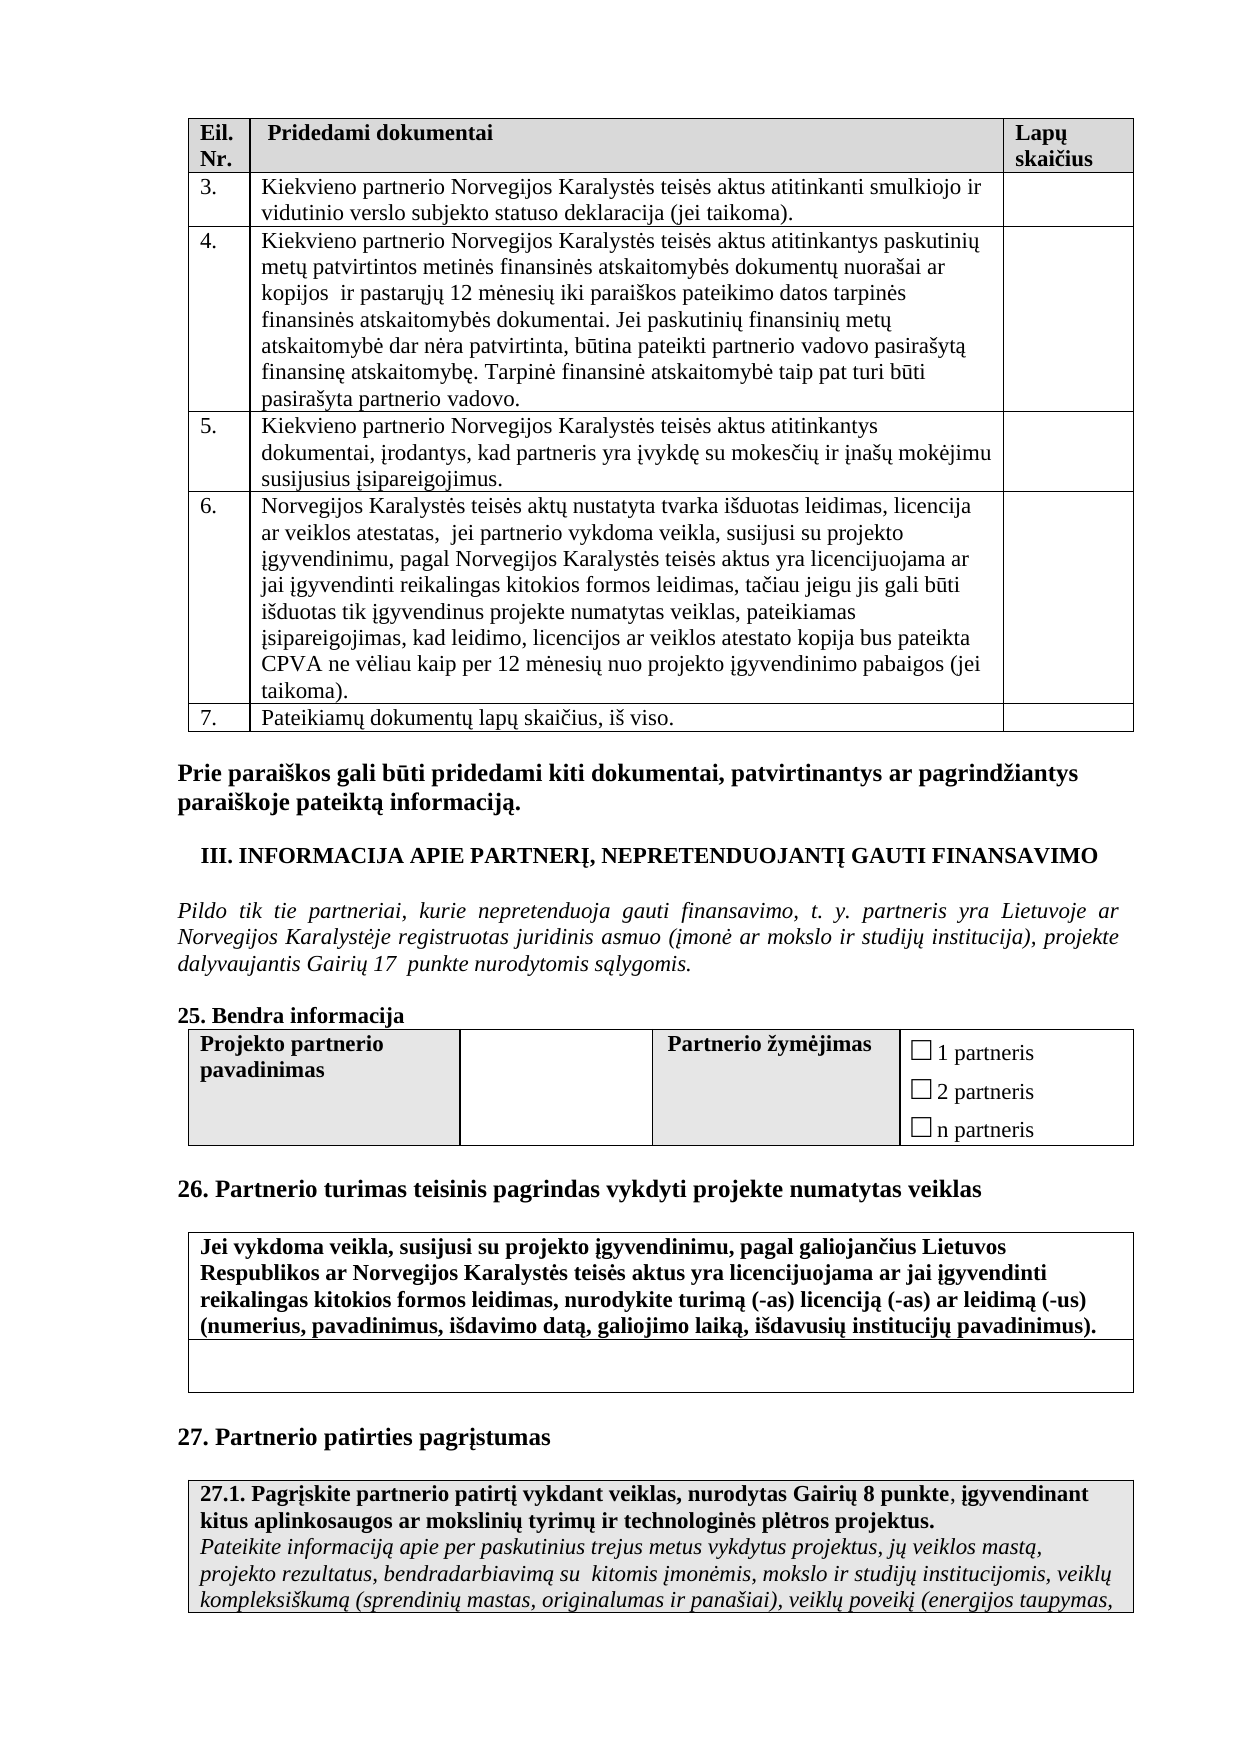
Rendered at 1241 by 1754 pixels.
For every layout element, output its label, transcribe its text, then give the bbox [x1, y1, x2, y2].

table_header Projekto partnerio pavadinimas [189, 1030, 459, 1145]
table_cell 7. [189, 704, 249, 731]
table_cell Pateikiamų dokumentų lapų skaičius, iš viso. [251, 704, 1003, 731]
table_cell [1004, 492, 1133, 703]
table_header Pridedami dokumentai [251, 119, 1003, 172]
text Pildo tik tie partneriai, kurie nepretenduoja gauti finansavimo, t. y. partneris yra Lietuvoje ar Norvegijos Karalystėje registruotas juridinis asmuo (įmonė ar mokslo ir studijų institucija), projekte dalyvaujantis Gairių 17 punkte nurodytomis sąlygomis. [177, 897, 1122, 976]
table_cell 4. [189, 227, 249, 411]
table_cell [1004, 412, 1133, 491]
table_header Partnerio žymėjimas [653, 1030, 899, 1145]
table_cell [189, 1340, 1133, 1392]
table_header □ 1 partneris □ 2 partneris □ n partneris [901, 1030, 1133, 1145]
text 26. Partnerio turimas teisinis pagrindas vykdyti projekte numatytas veiklas [177, 1174, 1122, 1203]
text Prie paraiškos gali būti pridedami kiti dokumentai, patvirtinantys ar pagrindžiantys paraiškoje pateiktą informaciją. [177, 758, 1122, 815]
table_header Eil. Nr. [189, 119, 249, 172]
table_header [461, 1030, 652, 1145]
text 25. Bendra informacija [177, 1002, 1122, 1029]
table_cell Kiekvieno partnerio Norvegijos Karalystės teisės aktus atitinkanti smulkiojo ir vidutinio verslo subjekto statuso deklaracija (jei taikoma). [251, 173, 1003, 226]
table_header 27.1. Pagrįskite partnerio patirtį vykdant veiklas, nurodytas Gairių 8 punkte, įgyvendinant kitus aplinkosaugos ar mokslinių tyrimų ir technologinės plėtros projektus. Pateikite informaciją apie per paskutinius trejus metus vykdytus projektus, jų veiklos mastą, projekto rezultatus, bendradarbiavimą su kitomis įmonėmis, mokslo ir studijų institucijomis, veiklų kompleksiškumą (sprendinių mastas, originalumas ir panašiai), veiklų poveikį (energijos taupymas, [189, 1481, 1133, 1612]
table_cell 6. [189, 492, 249, 703]
table_header Jei vykdoma veikla, susijusi su projekto įgyvendinimu, pagal galiojančius Lietuvos Respublikos ar Norvegijos Karalystės teisės aktus yra licencijuojama ar jai įgyvendinti reikalingas kitokios formos leidimas, nurodykite turimą (-as) licenciją (-as) ar leidimą (-us) (numerius, pavadinimus, išdavimo datą, galiojimo laiką, išdavusių institucijų pavadinimus). [189, 1233, 1133, 1338]
table_cell [1004, 227, 1133, 411]
table_cell Kiekvieno partnerio Norvegijos Karalystės teisės aktus atitinkantys dokumentai, įrodantys, kad partneris yra įvykdę su mokesčių ir įnašų mokėjimu susijusius įsipareigojimus. [251, 412, 1003, 491]
table_cell Kiekvieno partnerio Norvegijos Karalystės teisės aktus atitinkantys paskutinių metų patvirtintos metinės finansinės atskaitomybės dokumentų nuorašai ar kopijos ir pastarųjų 12 mėnesių iki paraiškos pateikimo datos tarpinės finansinės atskaitomybės dokumentai. Jei paskutinių finansinių metų atskaitomybė dar nėra patvirtinta, būtina pateikti partnerio vadovo pasirašytą finansinę atskaitomybę. Tarpinė finansinė atskaitomybė taip pat turi būti pasirašyta partnerio vadovo. [251, 227, 1003, 411]
table_cell Norvegijos Karalystės teisės aktų nustatyta tvarka išduotas leidimas, licencija ar veiklos atestatas, jei partnerio vykdoma veikla, susijusi su projekto įgyvendinimu, pagal Norvegijos Karalystės teisės aktus yra licencijuojama ar jai įgyvendinti reikalingas kitokios formos leidimas, tačiau jeigu jis gali būti išduotas tik įgyvendinus projekte numatytas veiklas, pateikiamas įsipareigojimas, kad leidimo, licencijos ar veiklos atestato kopija bus pateikta CPVA ne vėliau kaip per 12 mėnesių nuo projekto įgyvendinimo pabaigos (jei taikoma). [251, 492, 1003, 703]
table_header Lapų skaičius [1004, 119, 1133, 172]
text III. INFORMACIJA APIE PARTNERĮ, NEPRETENDUOJANTĮ GAUTI FINANSAVIMO [177, 842, 1122, 868]
table_cell [1004, 173, 1133, 226]
table_cell 5. [189, 412, 249, 491]
text 27. Partnerio patirties pagrįstumas [177, 1422, 1122, 1451]
table_cell [1004, 704, 1133, 731]
table_cell 3. [189, 173, 249, 226]
